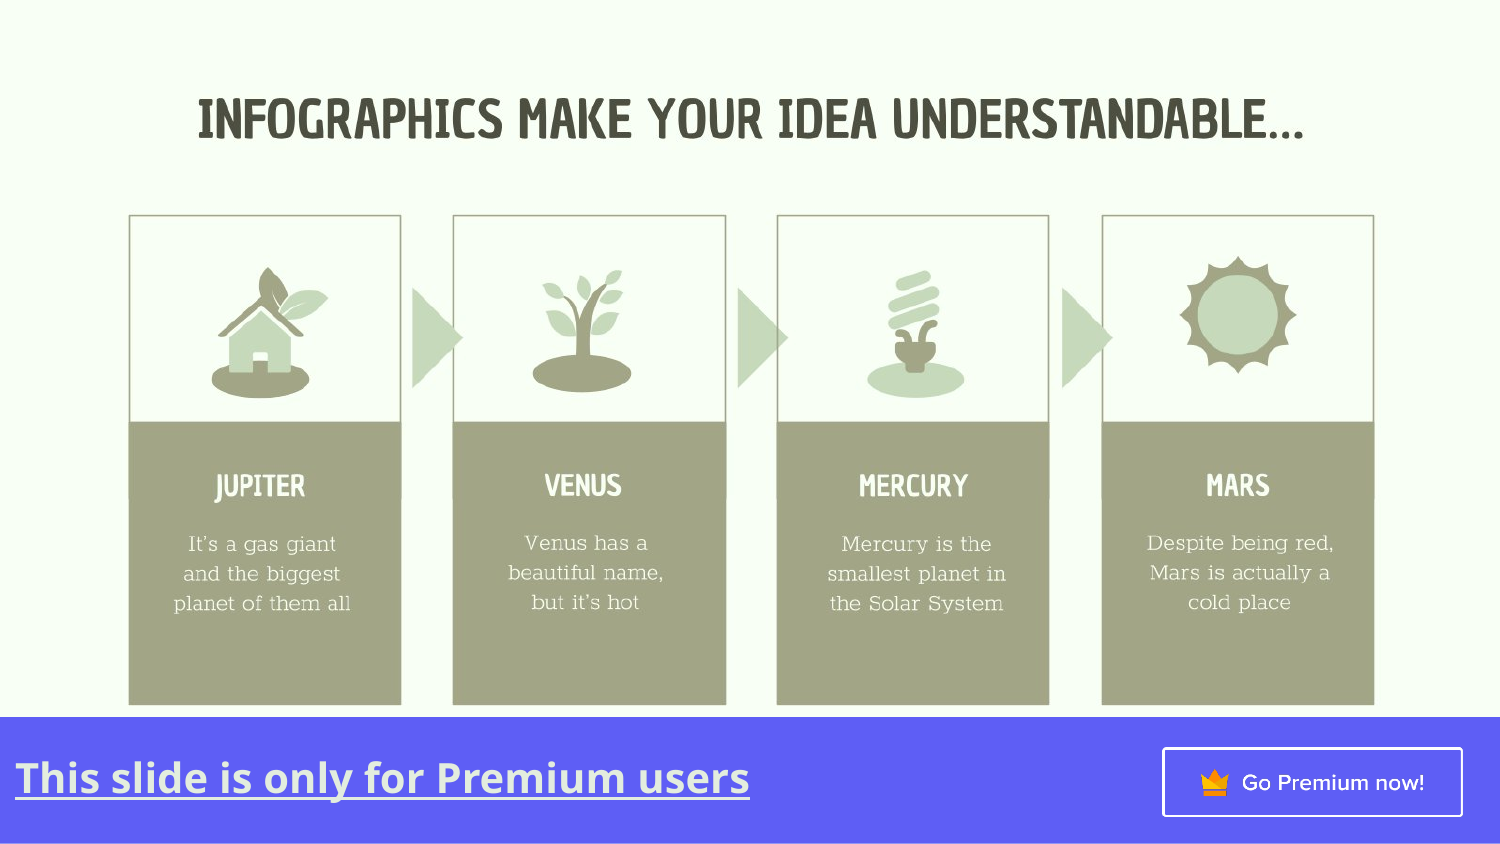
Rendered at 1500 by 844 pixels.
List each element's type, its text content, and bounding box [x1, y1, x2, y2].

text_box This slide is only for Premium users [0, 717, 1500, 844]
picture [0, 0, 1500, 717]
picture [1162, 747, 1463, 817]
